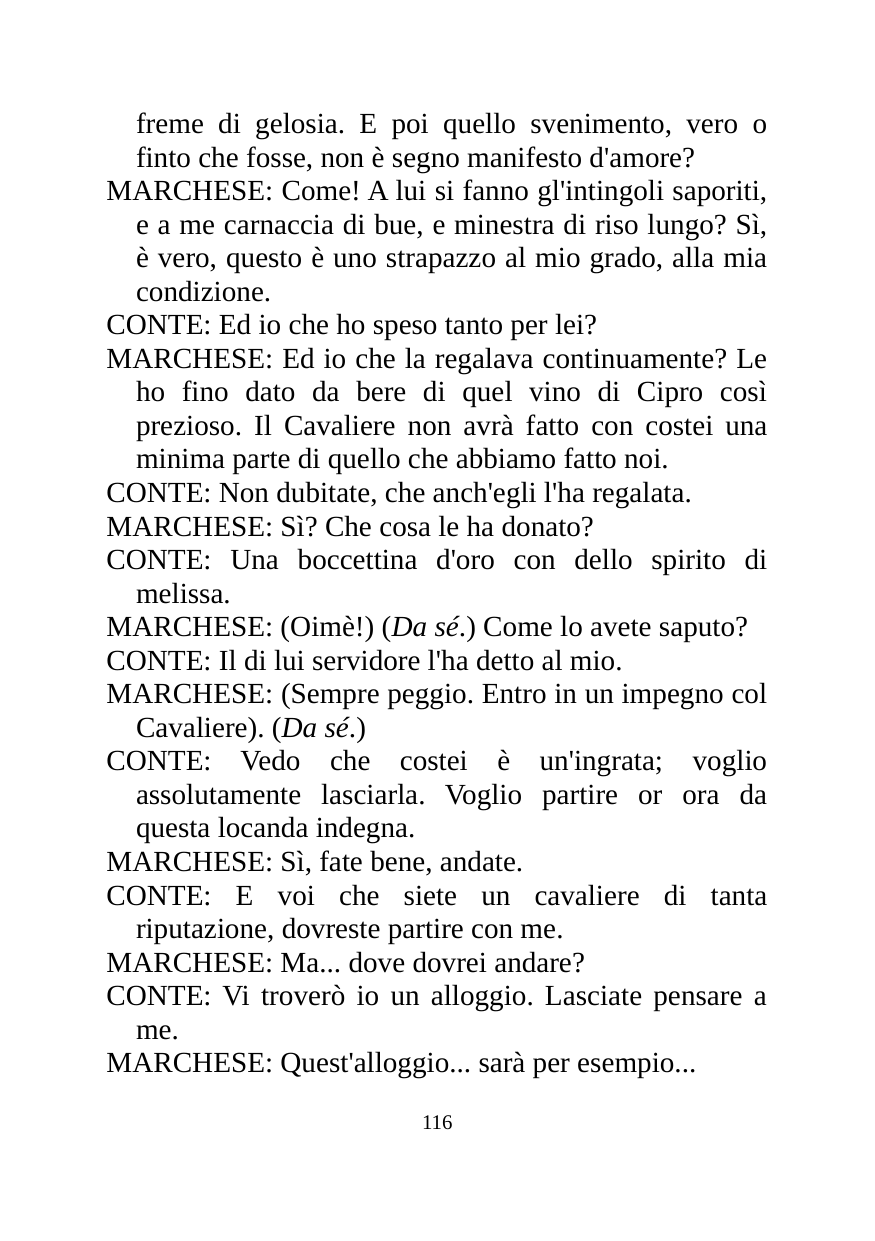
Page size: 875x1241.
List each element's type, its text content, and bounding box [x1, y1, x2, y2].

text MARCHESE: Ma... dove dovrei andare? [106, 945, 768, 978]
text CONTE: Una boccettina d'oro con dello spirito di melissa. [106, 542, 768, 609]
text CONTE: Ed io che ho speso tanto per lei? [106, 307, 768, 341]
text CONTE: Vedo che costei è un'ingrata; voglio assolutamente lasciarla. Voglio partire or ora da questa locanda indegna. [106, 743, 768, 844]
text MARCHESE: Come! A lui si fanno gl'intingoli saporiti, e a me carnaccia di bue, e minestra di riso lungo? Sì, è vero, questo è uno strapazzo al mio grado, alla mia condizione. [106, 173, 768, 307]
text freme di gelosia. E poi quello svenimento, vero o finto che fosse, non è segno manifesto d'amore? [106, 106, 768, 173]
text MARCHESE: Sì? Che cosa le ha donato? [106, 509, 768, 542]
text CONTE: Non dubitate, che anch'egli l'ha regalata. [106, 475, 768, 509]
text MARCHESE: Quest'alloggio... sarà per esempio... [106, 1045, 768, 1079]
text CONTE: E voi che siete un cavaliere di tanta riputazione, dovreste partire con me. [106, 878, 768, 945]
text CONTE: Vi troverò io un alloggio. Lasciate pensare a me. [106, 978, 768, 1045]
text CONTE: Il di lui servidore l'ha detto al mio. [106, 643, 768, 676]
text MARCHESE: (Sempre peggio. Entro in un impegno col Cavaliere). (Da sé.) [106, 676, 768, 743]
text MARCHESE: Sì, fate bene, andate. [106, 844, 768, 878]
text MARCHESE: Ed io che la regalava continuamente? Le ho fino dato da bere di quel vino di Cipro così prezioso. Il Cavaliere non avrà fatto con costei una minima parte di quello che abbiamo fatto noi. [106, 341, 768, 475]
text MARCHESE: (Oimè!) (Da sé.) Come lo avete saputo? [106, 609, 768, 643]
